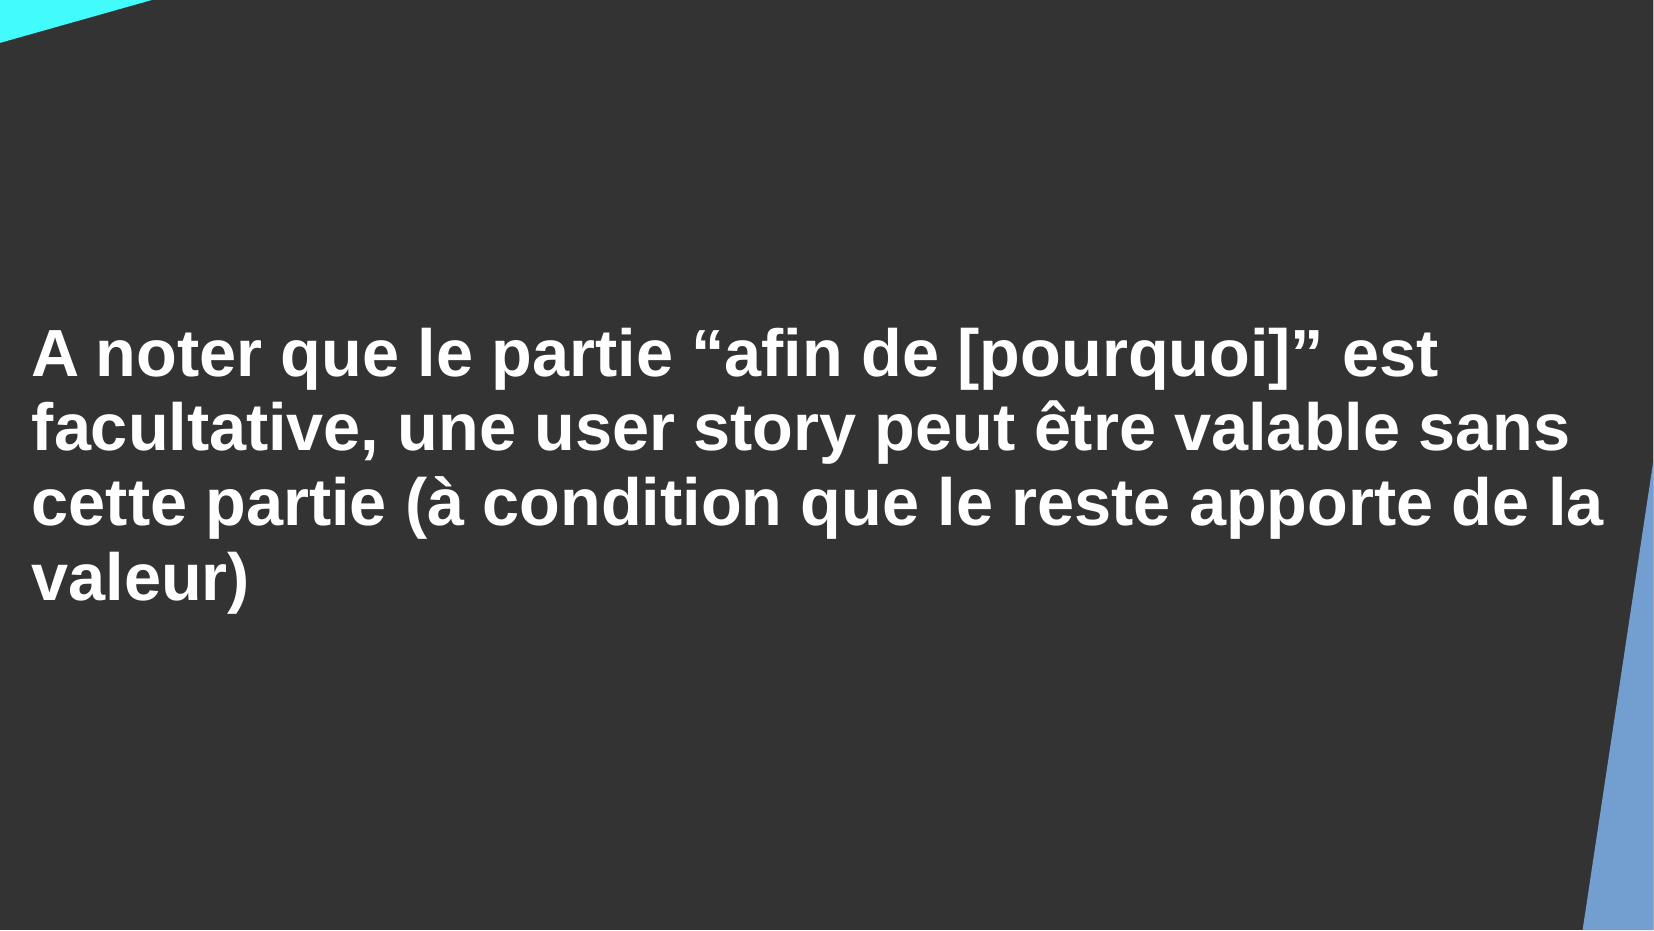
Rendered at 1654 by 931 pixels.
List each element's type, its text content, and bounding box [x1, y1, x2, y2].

text_box [1582, 456, 1654, 931]
title A noter que le partie “afin de [pourquoi]” est facultative, une user story peut être valable sans cette partie (à condition que le reste apporte de la valeur) [31, 315, 1622, 615]
text_box [0, 0, 152, 43]
